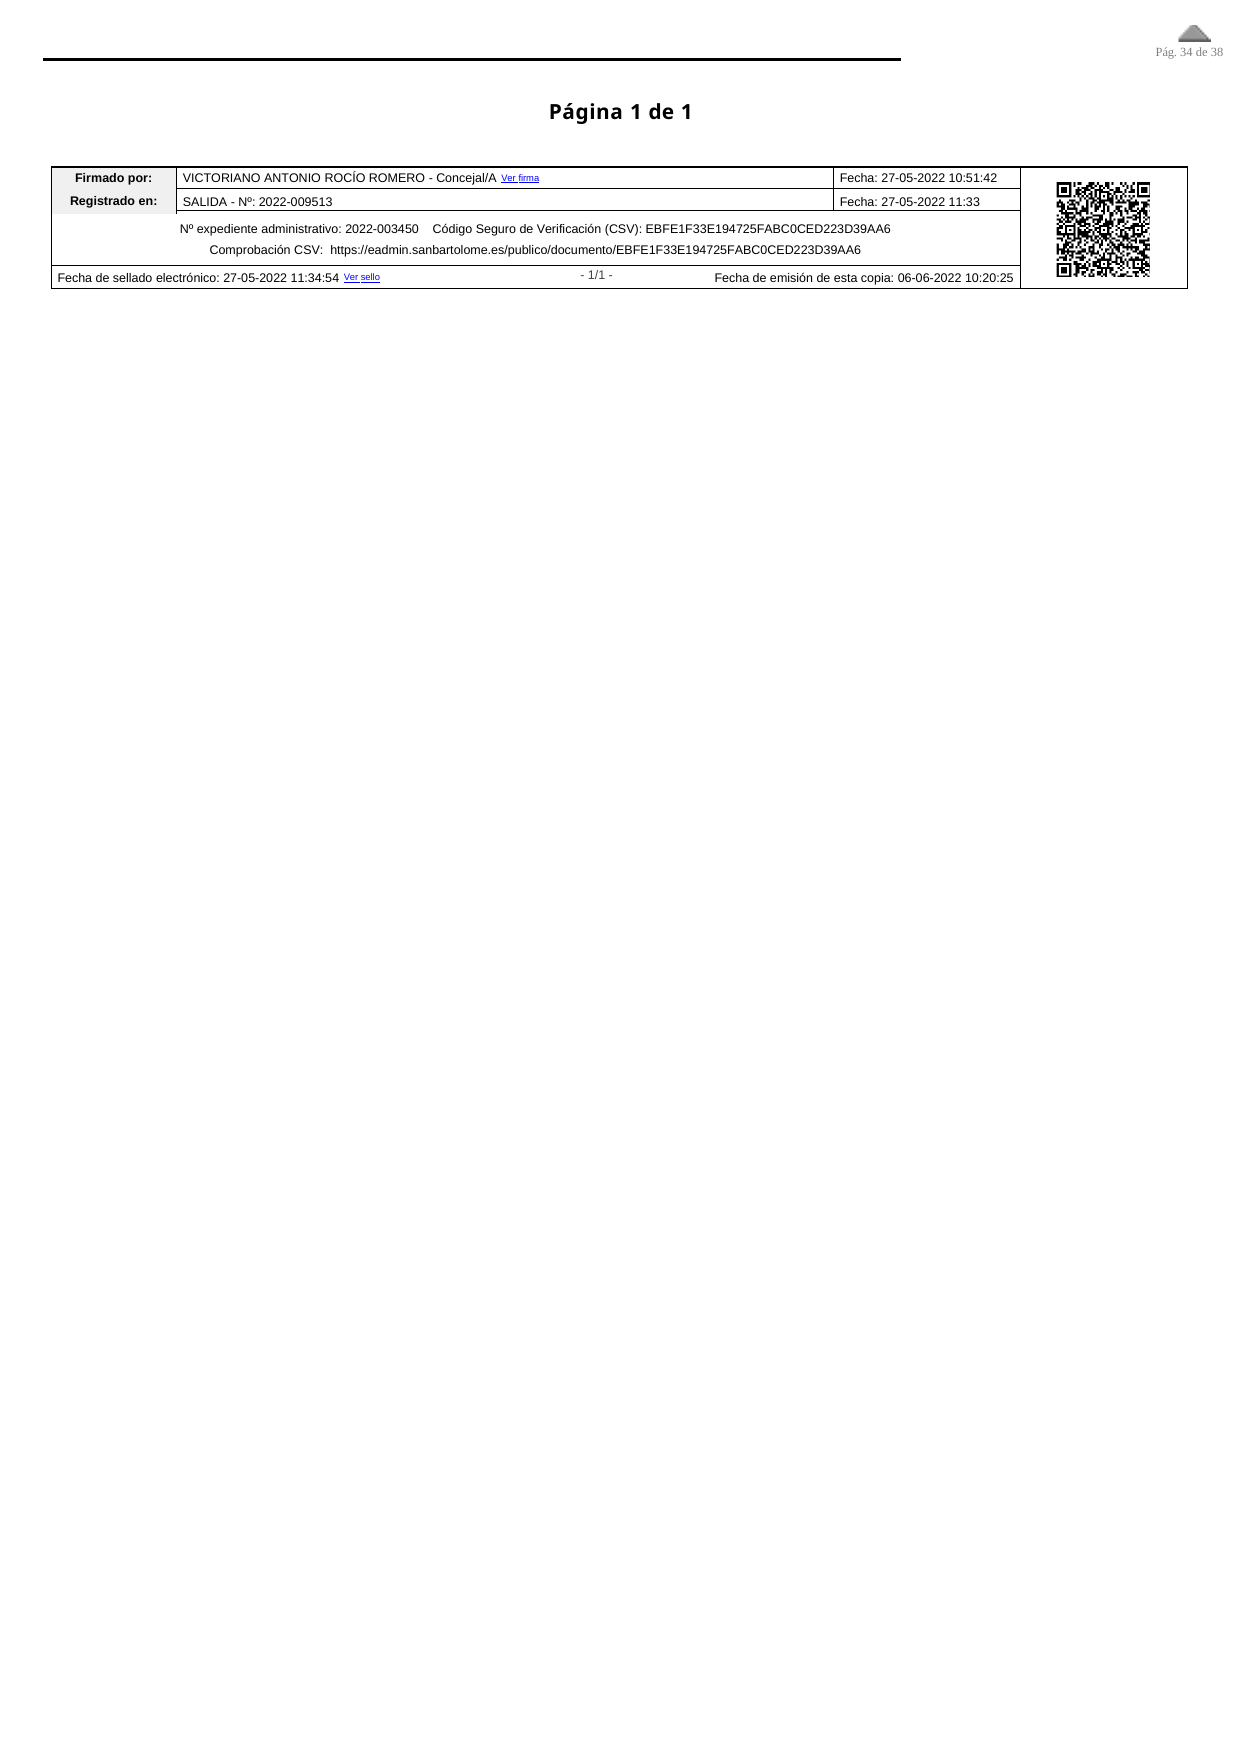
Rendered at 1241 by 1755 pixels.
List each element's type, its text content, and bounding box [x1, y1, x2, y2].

table_header Fecha: 27-05-2022 10:51:42 [834, 168, 1020, 188]
text Página 1 de 1 [42, 97, 1199, 126]
table_header VICTORIANO ANTONIO ROCÍO ROMERO - Concejal/A Ver firma [177, 168, 833, 188]
table_cell Registrado en: [52, 191, 176, 210]
table_header [1021, 168, 1187, 288]
table_cell Fecha de sellado electrónico: 27-05-2022 11:34:54 Ver sello - 1/1 - Fecha de emisión de esta copia: 06-06-2022 10:20:25 [52, 266, 1020, 288]
table_header Firmado por: [52, 168, 176, 188]
table_cell Fecha: 27-05-2022 11:33 [834, 189, 1020, 210]
table_cell Nº expediente administrativo: 2022-003450 Código Seguro de Verificación (CSV): EBFE1F33E194725FABC0CED223D39AA6 Comprobación CSV: https://eadmin.sanbartolome.es/publico/documento/EBFE1F33E194725FABC0CED223D39AA6 [52, 211, 1020, 264]
table_cell SALIDA - Nº: 2022-009513 [177, 189, 833, 210]
